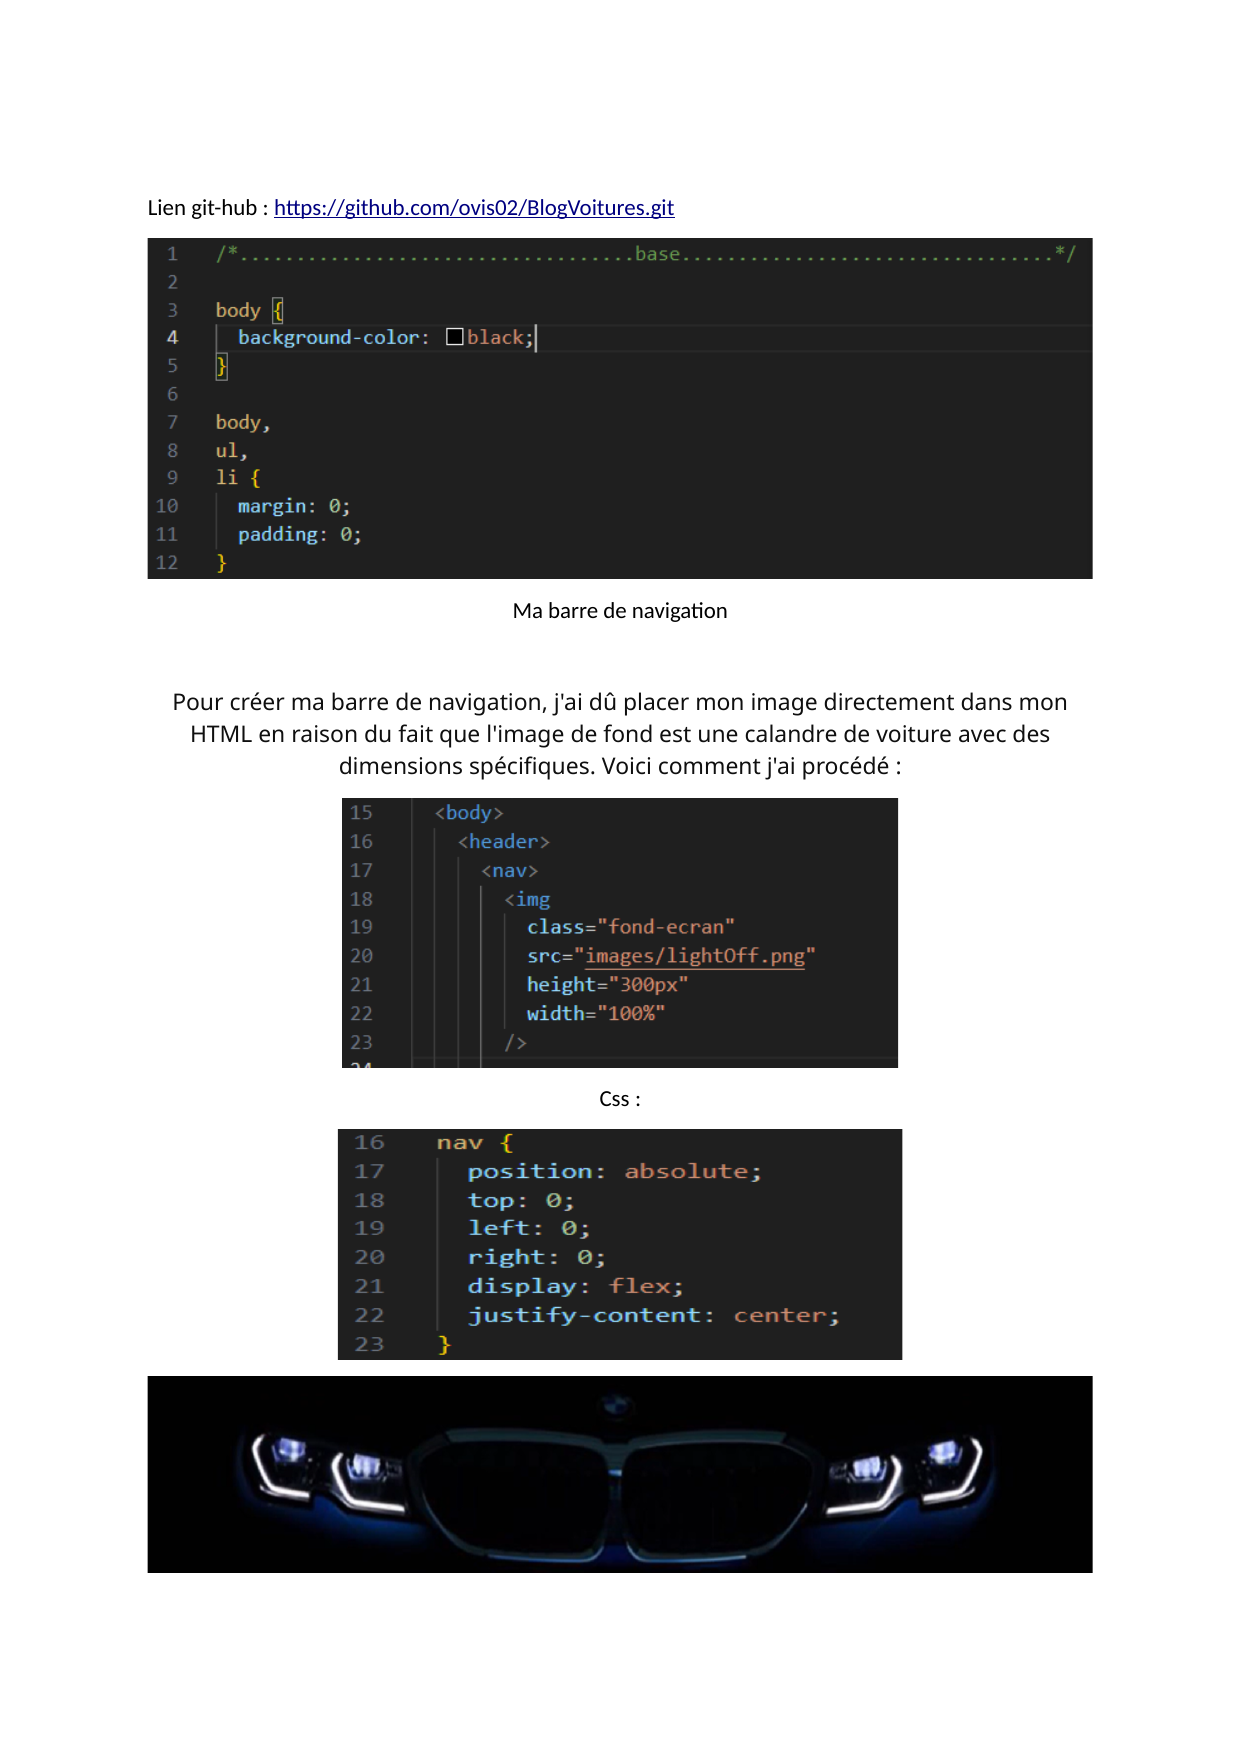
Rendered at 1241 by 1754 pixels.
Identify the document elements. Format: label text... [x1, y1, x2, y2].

text Pour créer ma barre de navigation, j'ai dû placer mon image directement dans mon HTML en raison du fait que l'image de fond est une calandre de voiture avec des dimensions spécifiques. Voici comment j'ai procédé : [148, 686, 1093, 781]
text Ma barre de navigation [148, 596, 1093, 624]
text Lien git-hub : https://github.com/ovis02/BlogVoitures.git [148, 193, 1093, 221]
text Css : [148, 1084, 1093, 1113]
